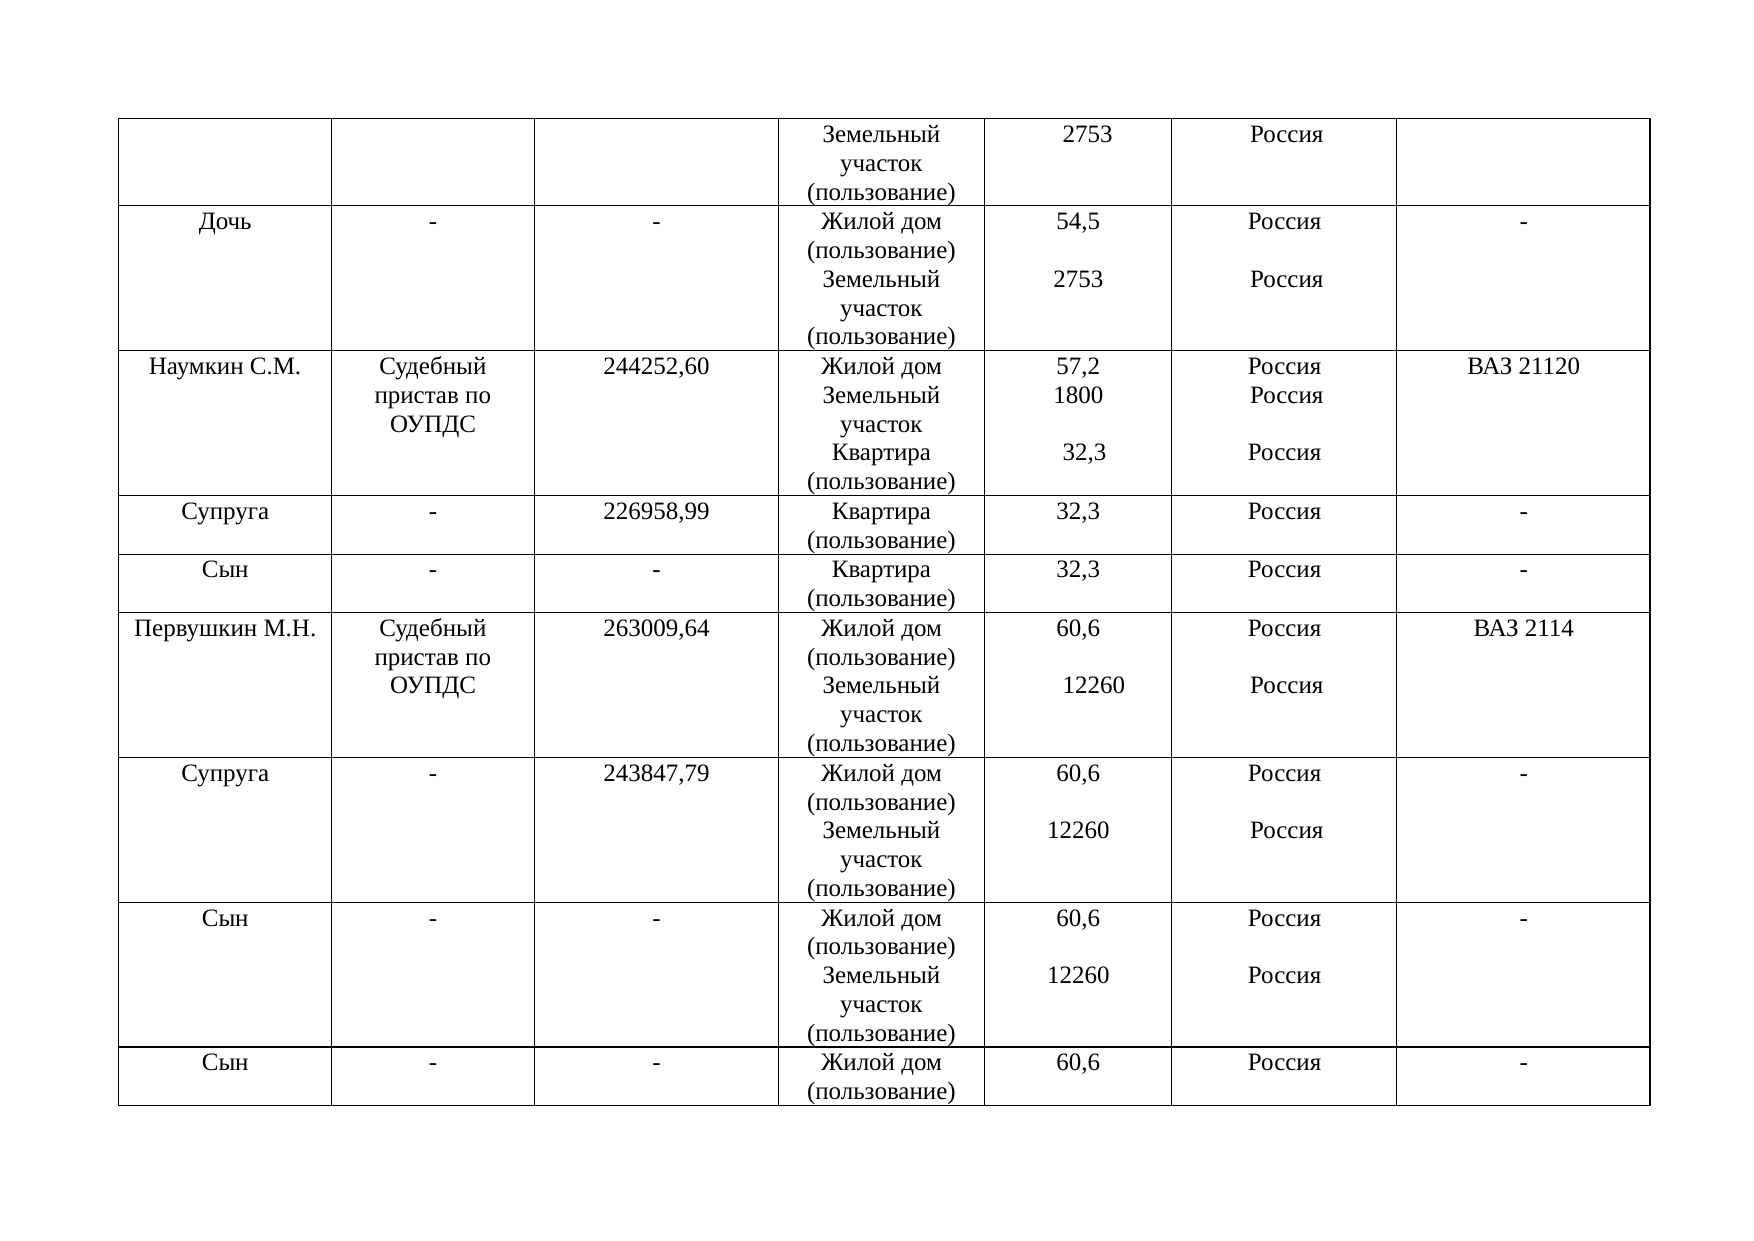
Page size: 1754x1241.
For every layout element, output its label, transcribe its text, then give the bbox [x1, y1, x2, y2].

table_cell - [1397, 496, 1649, 553]
table_cell Квартира (пользование) [779, 496, 984, 553]
table_cell - [332, 758, 534, 902]
table_cell - [535, 1048, 778, 1105]
table_cell 32,3 [985, 496, 1171, 553]
table_cell - [1397, 555, 1649, 612]
table_cell 60,6 12260 [985, 613, 1171, 757]
table_cell 60,6 [985, 1048, 1171, 1105]
table_cell Судебный пристав по ОУПДС [332, 613, 534, 757]
table_cell Жилой дом (пользование) Земельный участок (пользование) [779, 613, 984, 757]
table_cell Жилой дом (пользование) Земельный участок (пользование) [779, 758, 984, 902]
table_cell - [535, 903, 778, 1046]
table_cell - [332, 496, 534, 553]
table_cell Наумкин С.М. [119, 351, 331, 495]
table_cell Земельный участок (пользование) [779, 119, 984, 205]
table_cell Россия Россия [1172, 613, 1396, 757]
table_cell Россия Россия [1172, 758, 1396, 902]
table_cell 226958,99 [535, 496, 778, 553]
table_cell Супруга [119, 758, 331, 902]
table_cell Жилой дом (пользование) Земельный участок (пользование) [779, 903, 984, 1046]
table_cell - [332, 119, 534, 205]
table_cell 60,6 12260 [985, 903, 1171, 1046]
table_cell Россия Россия [1172, 903, 1396, 1046]
table_cell Дочь [119, 206, 331, 350]
table_cell [535, 119, 778, 205]
table_cell - [1397, 903, 1649, 1046]
table_cell Жилой дом (пользование) [779, 1048, 984, 1105]
table_cell ВАЗ 2114 [1397, 613, 1649, 757]
table_cell Россия [1172, 1048, 1396, 1105]
table_cell 60,6 12260 [985, 758, 1171, 902]
table_cell Квартира (пользование) [779, 555, 984, 612]
table_cell Судебный пристав по ОУПДС [332, 351, 534, 495]
table_cell 57,2 1800 32,3 [985, 351, 1171, 495]
table_cell - [1397, 119, 1649, 205]
table_cell - [1397, 206, 1649, 350]
table_cell 243847,79 [535, 758, 778, 902]
table_cell 244252,60 [535, 351, 778, 495]
table_cell Сын [119, 555, 331, 612]
table_cell 54,5 2753 [985, 206, 1171, 350]
table_cell 32,3 [985, 555, 1171, 612]
table_cell Сын [119, 1048, 331, 1105]
table_cell - [332, 1048, 534, 1105]
table_cell Россия [1172, 496, 1396, 553]
table_cell Россия [1172, 555, 1396, 612]
table_cell - [332, 555, 534, 612]
table_cell - [1397, 758, 1649, 902]
table_cell Сын [119, 903, 331, 1046]
table_cell [119, 119, 331, 205]
table_cell 263009,64 [535, 613, 778, 757]
table_cell - [535, 206, 778, 350]
table_cell Первушкин М.Н. [119, 613, 331, 757]
table_cell - [332, 206, 534, 350]
table_cell ВАЗ 21120 [1397, 351, 1649, 495]
table_cell - [535, 555, 778, 612]
table_cell Россия Россия Россия [1172, 351, 1396, 495]
table_cell Жилой дом (пользование) Земельный участок (пользование) [779, 206, 984, 350]
table_cell - [332, 903, 534, 1046]
table_cell Супруга [119, 496, 331, 553]
table_cell Россия Россия [1172, 206, 1396, 350]
table_cell Россия [1172, 119, 1396, 205]
table_cell 2753 [985, 119, 1171, 205]
table_cell - [1397, 1048, 1649, 1105]
table_cell Жилой дом Земельный участок Квартира (пользование) [779, 351, 984, 495]
